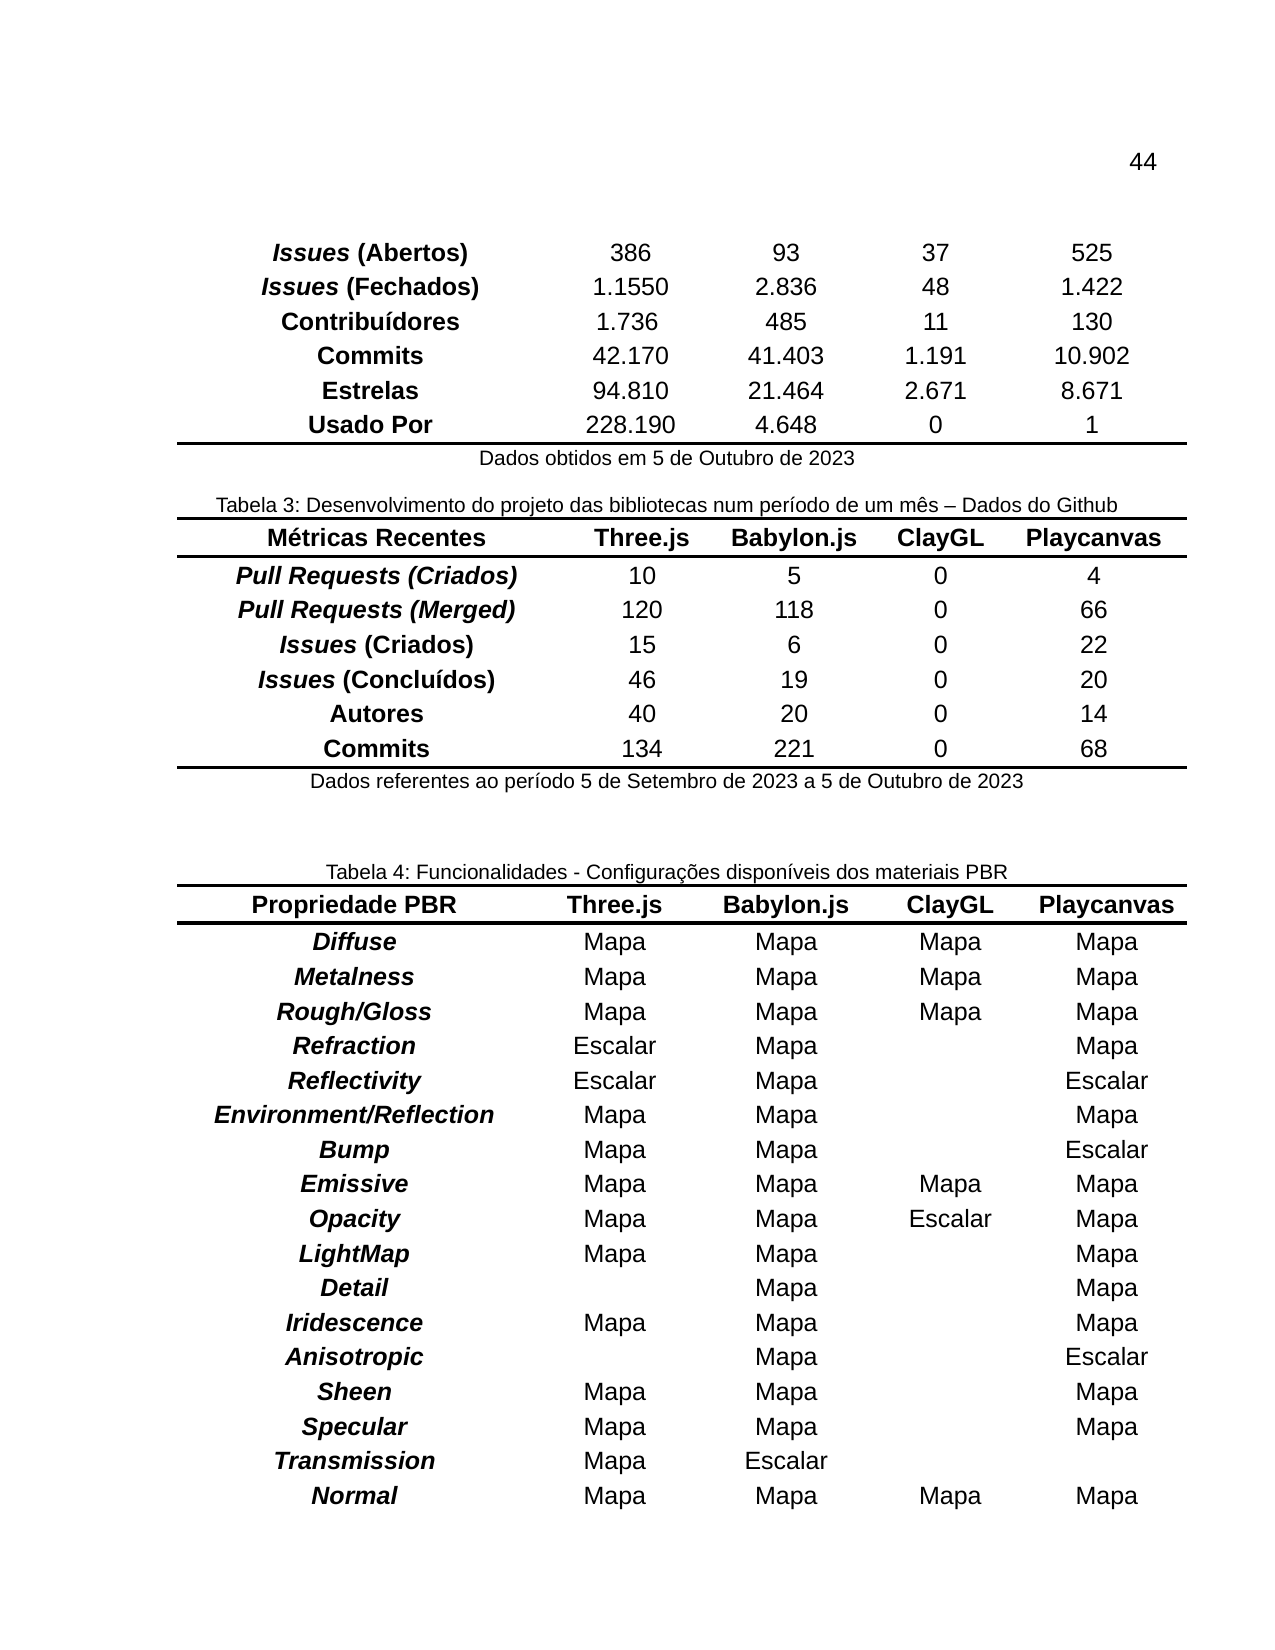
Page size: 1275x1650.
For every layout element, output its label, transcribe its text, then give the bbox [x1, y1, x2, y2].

table_cell [874, 1270, 1026, 1305]
table_cell 37 [874, 235, 997, 269]
table_cell Sheen [177, 1374, 531, 1409]
table_header Three.js [576, 520, 708, 555]
table_cell Commits [177, 339, 563, 373]
table_cell [874, 1340, 1026, 1374]
table_cell 20 [708, 696, 880, 731]
table_cell Escalar [698, 1443, 874, 1478]
table_cell Mapa [531, 1132, 698, 1167]
table_cell LightMap [177, 1236, 531, 1270]
table_cell Mapa [698, 1132, 874, 1167]
table_cell [874, 1374, 1026, 1409]
table_cell Mapa [874, 959, 1026, 994]
table_cell Escalar [1026, 1132, 1187, 1167]
table_cell 228.190 [563, 408, 698, 442]
table_cell Mapa [1026, 925, 1187, 959]
table_cell Iridescence [177, 1305, 531, 1339]
table_cell Mapa [531, 994, 698, 1028]
table_cell Mapa [531, 1098, 698, 1132]
table_cell Mapa [874, 994, 1026, 1028]
table_cell 15 [576, 627, 708, 662]
table_cell Mapa [531, 1201, 698, 1236]
table_cell 14 [1001, 696, 1187, 731]
table_cell 386 [563, 235, 698, 269]
table_cell Mapa [698, 1028, 874, 1063]
table_cell Issues (Concluídos) [177, 662, 576, 696]
table_cell 0 [880, 731, 1001, 766]
table_cell Issues (Criados) [177, 627, 576, 662]
table_cell Commits [177, 731, 576, 766]
table_cell 68 [1001, 731, 1187, 766]
table_cell 41.403 [698, 339, 874, 373]
table_cell [1026, 1443, 1187, 1478]
table_cell [874, 1028, 1026, 1063]
table_cell 94.810 [563, 373, 698, 408]
text Dados obtidos em 5 de Outubro de 2023 [177, 445, 1157, 469]
table_cell 0 [880, 593, 1001, 627]
table_cell [531, 1270, 698, 1305]
table_cell 46 [576, 662, 708, 696]
table_cell 0 [880, 696, 1001, 731]
table_header Propriedade PBR [177, 887, 531, 921]
table_cell 1.191 [874, 339, 997, 373]
table_cell Escalar [531, 1063, 698, 1097]
table_cell 10 [576, 558, 708, 593]
text Dados referentes ao período 5 de Setembro de 2023 a 5 de Outubro de 2023 [177, 769, 1157, 793]
table_cell 134 [576, 731, 708, 766]
table_cell Escalar [531, 1028, 698, 1063]
table_cell Mapa [531, 1236, 698, 1270]
table_cell Mapa [1026, 1409, 1187, 1443]
table_cell Mapa [531, 1409, 698, 1443]
table_cell Mapa [698, 1409, 874, 1443]
table_cell Mapa [1026, 959, 1187, 994]
table_cell Mapa [698, 959, 874, 994]
table_header Babylon.js [698, 887, 874, 921]
table_cell Escalar [1026, 1063, 1187, 1097]
table_cell Specular [177, 1409, 531, 1443]
table_cell Mapa [1026, 1478, 1187, 1512]
table_cell Metalness [177, 959, 531, 994]
table_cell Mapa [1026, 1374, 1187, 1409]
table_cell Mapa [698, 1478, 874, 1512]
table_cell Mapa [874, 925, 1026, 959]
table_cell 5 [708, 558, 880, 593]
table_cell Opacity [177, 1201, 531, 1236]
table_cell 0 [880, 662, 1001, 696]
text Tabela 4: Funcionalidades - Configurações disponíveis dos materiais PBR [177, 860, 1157, 884]
table_cell 20 [1001, 662, 1187, 696]
table_cell Mapa [698, 1063, 874, 1097]
table_header ClayGL [880, 520, 1001, 555]
table_cell Mapa [698, 925, 874, 959]
table_cell Mapa [874, 1478, 1026, 1512]
table_cell 0 [880, 627, 1001, 662]
table_cell Mapa [531, 1443, 698, 1478]
table_cell 8.671 [997, 373, 1187, 408]
table_cell 525 [997, 235, 1187, 269]
table_cell 0 [874, 408, 997, 442]
table_cell [874, 1098, 1026, 1132]
table_cell 4 [1001, 558, 1187, 593]
table_cell Pull Requests (Criados) [177, 558, 576, 593]
table_cell Mapa [1026, 1098, 1187, 1132]
table_cell [874, 1063, 1026, 1097]
table_cell Diffuse [177, 925, 531, 959]
table_cell Mapa [1026, 994, 1187, 1028]
text Tabela 3: Desenvolvimento do projeto das bibliotecas num período de um mês – Dados do Github [177, 493, 1157, 517]
table_cell 1.1550 [563, 269, 698, 304]
table_cell 130 [997, 304, 1187, 338]
table_cell Mapa [1026, 1305, 1187, 1339]
table_cell [874, 1132, 1026, 1167]
table_cell [874, 1236, 1026, 1270]
table_cell Mapa [531, 1374, 698, 1409]
table_cell Mapa [698, 1374, 874, 1409]
table_cell Usado Por [177, 408, 563, 442]
table_cell 11 [874, 304, 997, 338]
table_cell 1.422 [997, 269, 1187, 304]
table_cell 118 [708, 593, 880, 627]
table_header Playcanvas [1001, 520, 1187, 555]
table_cell Escalar [874, 1201, 1026, 1236]
table_cell Mapa [698, 1098, 874, 1132]
table_header Métricas Recentes [177, 520, 576, 555]
table_cell Rough/Gloss [177, 994, 531, 1028]
table_cell Reflectivity [177, 1063, 531, 1097]
table_cell 42.170 [563, 339, 698, 373]
table_cell 66 [1001, 593, 1187, 627]
table_cell Mapa [1026, 1201, 1187, 1236]
table_cell 40 [576, 696, 708, 731]
table_cell Mapa [698, 1167, 874, 1201]
table_header Babylon.js [708, 520, 880, 555]
table_cell 22 [1001, 627, 1187, 662]
table_cell 221 [708, 731, 880, 766]
table_cell 48 [874, 269, 997, 304]
table_cell 1.736 [563, 304, 698, 338]
table_cell Refraction [177, 1028, 531, 1063]
table_cell 120 [576, 593, 708, 627]
table_cell Issues (Fechados) [177, 269, 563, 304]
table_cell Mapa [1026, 1236, 1187, 1270]
table_cell Escalar [1026, 1340, 1187, 1374]
table_cell Issues (Abertos) [177, 235, 563, 269]
table_cell 19 [708, 662, 880, 696]
table_cell Mapa [1026, 1028, 1187, 1063]
table_cell Environment/Reflection [177, 1098, 531, 1132]
table_cell 21.464 [698, 373, 874, 408]
table_cell Mapa [698, 1305, 874, 1339]
table_cell [874, 1443, 1026, 1478]
table_cell 1 [997, 408, 1187, 442]
table_header ClayGL [874, 887, 1026, 921]
table_cell Emissive [177, 1167, 531, 1201]
table_cell Mapa [531, 959, 698, 994]
table_cell 2.671 [874, 373, 997, 408]
table_cell Mapa [1026, 1270, 1187, 1305]
table_cell Mapa [874, 1167, 1026, 1201]
table_cell Mapa [531, 1305, 698, 1339]
table_cell Contribuídores [177, 304, 563, 338]
table_cell Mapa [698, 1236, 874, 1270]
table_cell 2.836 [698, 269, 874, 304]
table_cell 4.648 [698, 408, 874, 442]
table_cell 93 [698, 235, 874, 269]
table_cell [874, 1305, 1026, 1339]
table_cell Transmission [177, 1443, 531, 1478]
table_cell Pull Requests (Merged) [177, 593, 576, 627]
table_cell Mapa [698, 1270, 874, 1305]
table_cell Mapa [531, 1167, 698, 1201]
table_cell Mapa [531, 925, 698, 959]
table_cell Bump [177, 1132, 531, 1167]
table_cell 0 [880, 558, 1001, 593]
table_cell 6 [708, 627, 880, 662]
table_cell 10.902 [997, 339, 1187, 373]
table_cell Detail [177, 1270, 531, 1305]
table_cell Autores [177, 696, 576, 731]
table_cell Mapa [698, 1201, 874, 1236]
table_cell Normal [177, 1478, 531, 1512]
table_header Three.js [531, 887, 698, 921]
table_cell Mapa [531, 1478, 698, 1512]
table_cell Estrelas [177, 373, 563, 408]
table_cell Mapa [698, 994, 874, 1028]
table_cell Mapa [698, 1340, 874, 1374]
table_cell [874, 1409, 1026, 1443]
table_cell Mapa [1026, 1167, 1187, 1201]
table_cell [531, 1340, 698, 1374]
table_cell 485 [698, 304, 874, 338]
table_header Playcanvas [1026, 887, 1187, 921]
table_cell Anisotropic [177, 1340, 531, 1374]
